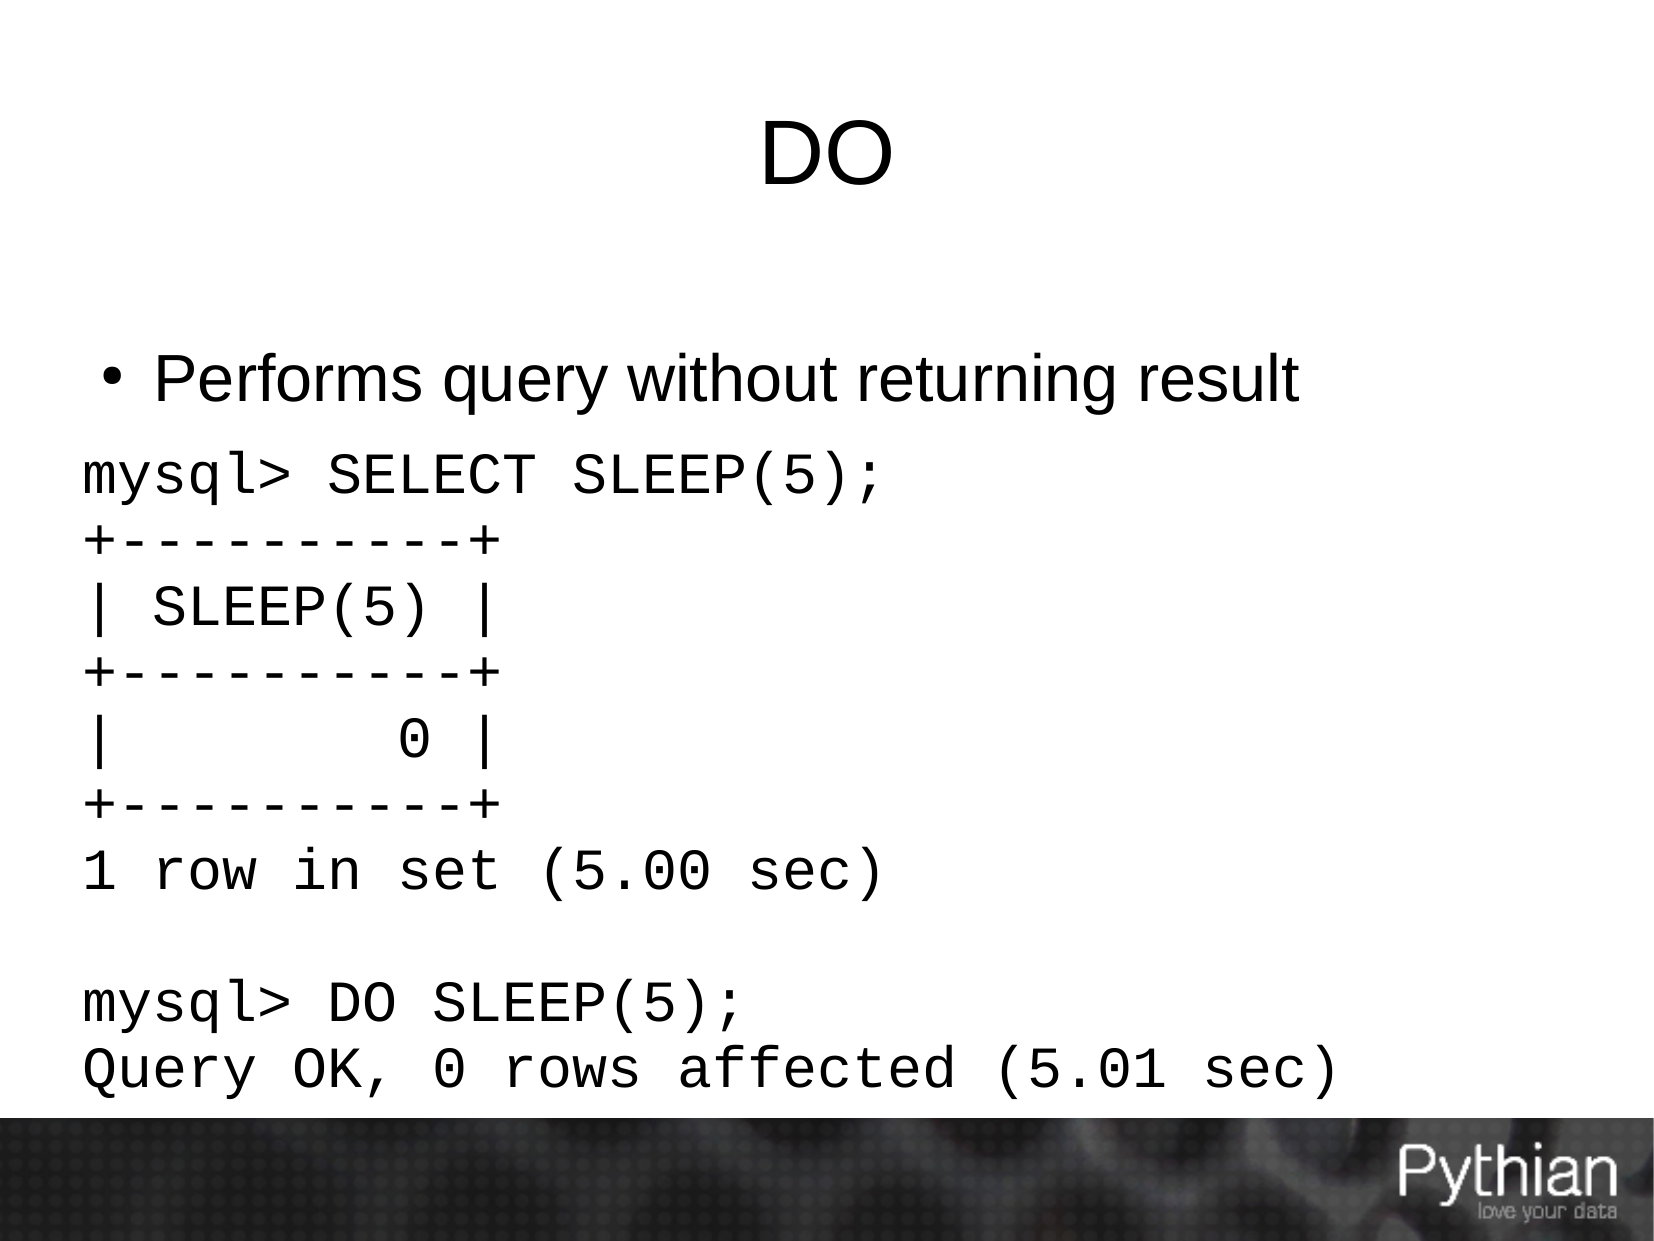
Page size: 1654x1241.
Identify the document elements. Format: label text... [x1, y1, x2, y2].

title DO [82, 49, 1571, 236]
picture [0, 1118, 1654, 1241]
list Performs query without returning result mysql> SELECT SLEEP(5); +----------+ | SLEEP(5) | +----------+ | 0 | +----------+ 1 row in set (5.00 sec) mysql> DO SLEEP(5); Query OK, 0 rows affected (5.01 sec) [82, 236, 1571, 1136]
